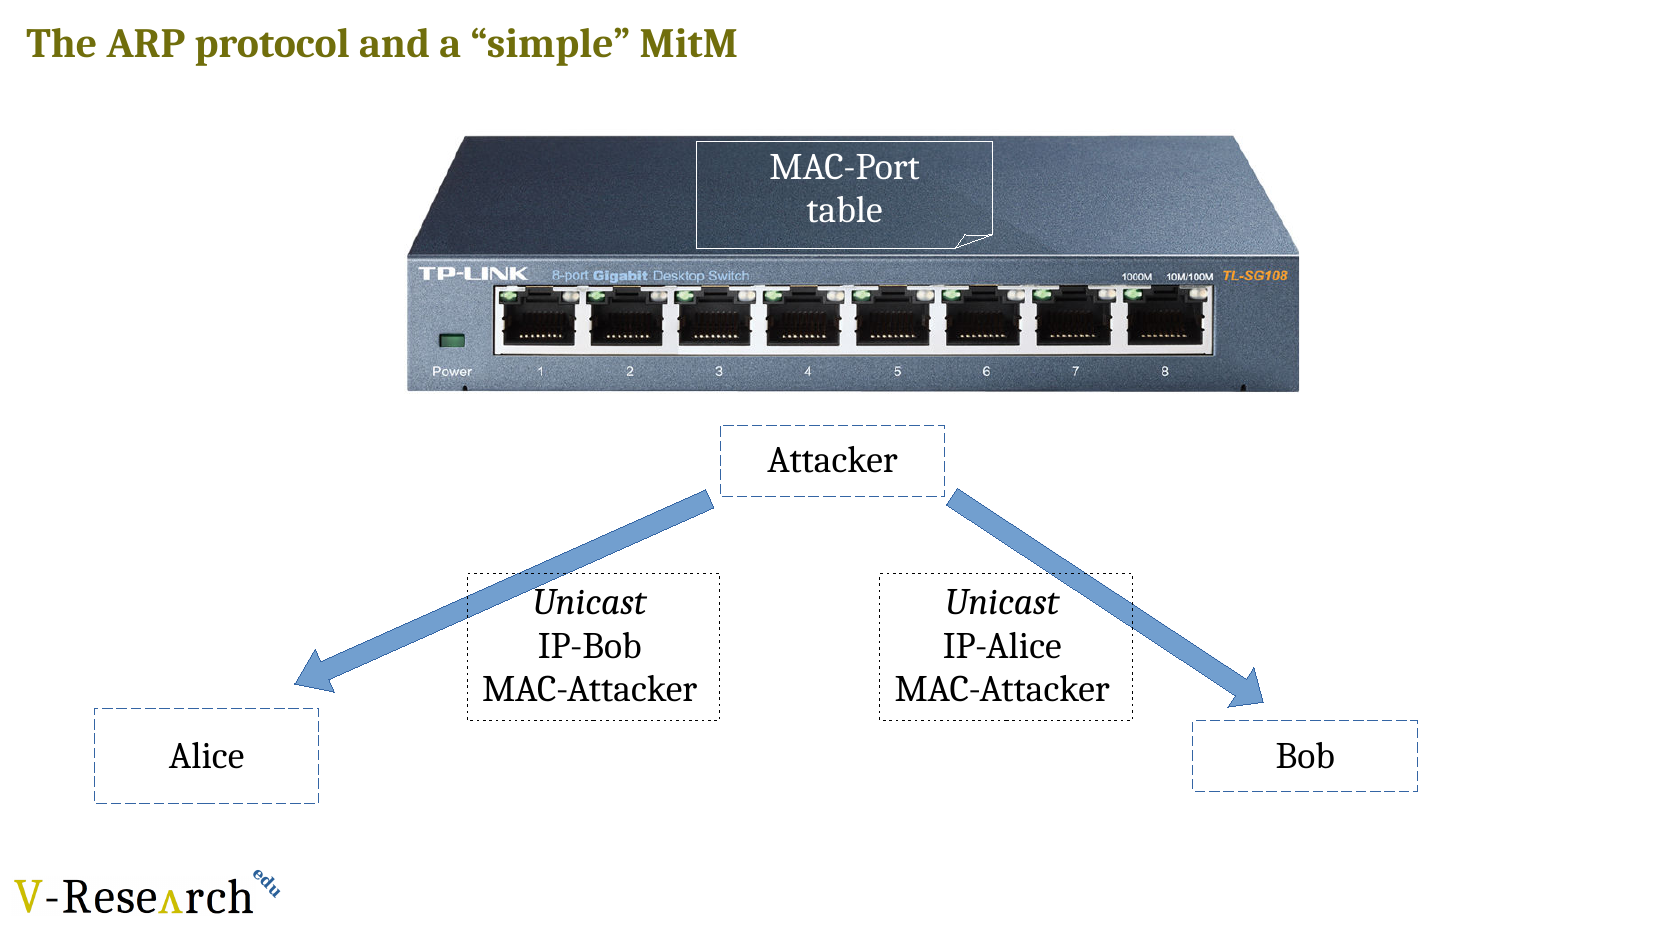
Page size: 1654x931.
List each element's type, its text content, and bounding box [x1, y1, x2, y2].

picture [11, 876, 255, 916]
text_box [519, 489, 714, 573]
text_box Attacker [720, 425, 945, 497]
text_box Alice [94, 708, 319, 804]
text_box MAC-Port table [696, 141, 993, 249]
text_box [946, 488, 1086, 573]
text_box Unicast IP-Alice MAC-Attacker [879, 573, 1133, 721]
text_box [294, 596, 467, 693]
text_box Unicast IP-Bob MAC-Attacker [467, 573, 720, 721]
picture [404, 129, 1300, 403]
text_box The ARP protocol and a “simple” MitM [11, 12, 1193, 77]
text_box edu [222, 847, 333, 931]
text_box [1133, 604, 1264, 708]
text_box Bob [1192, 720, 1418, 792]
